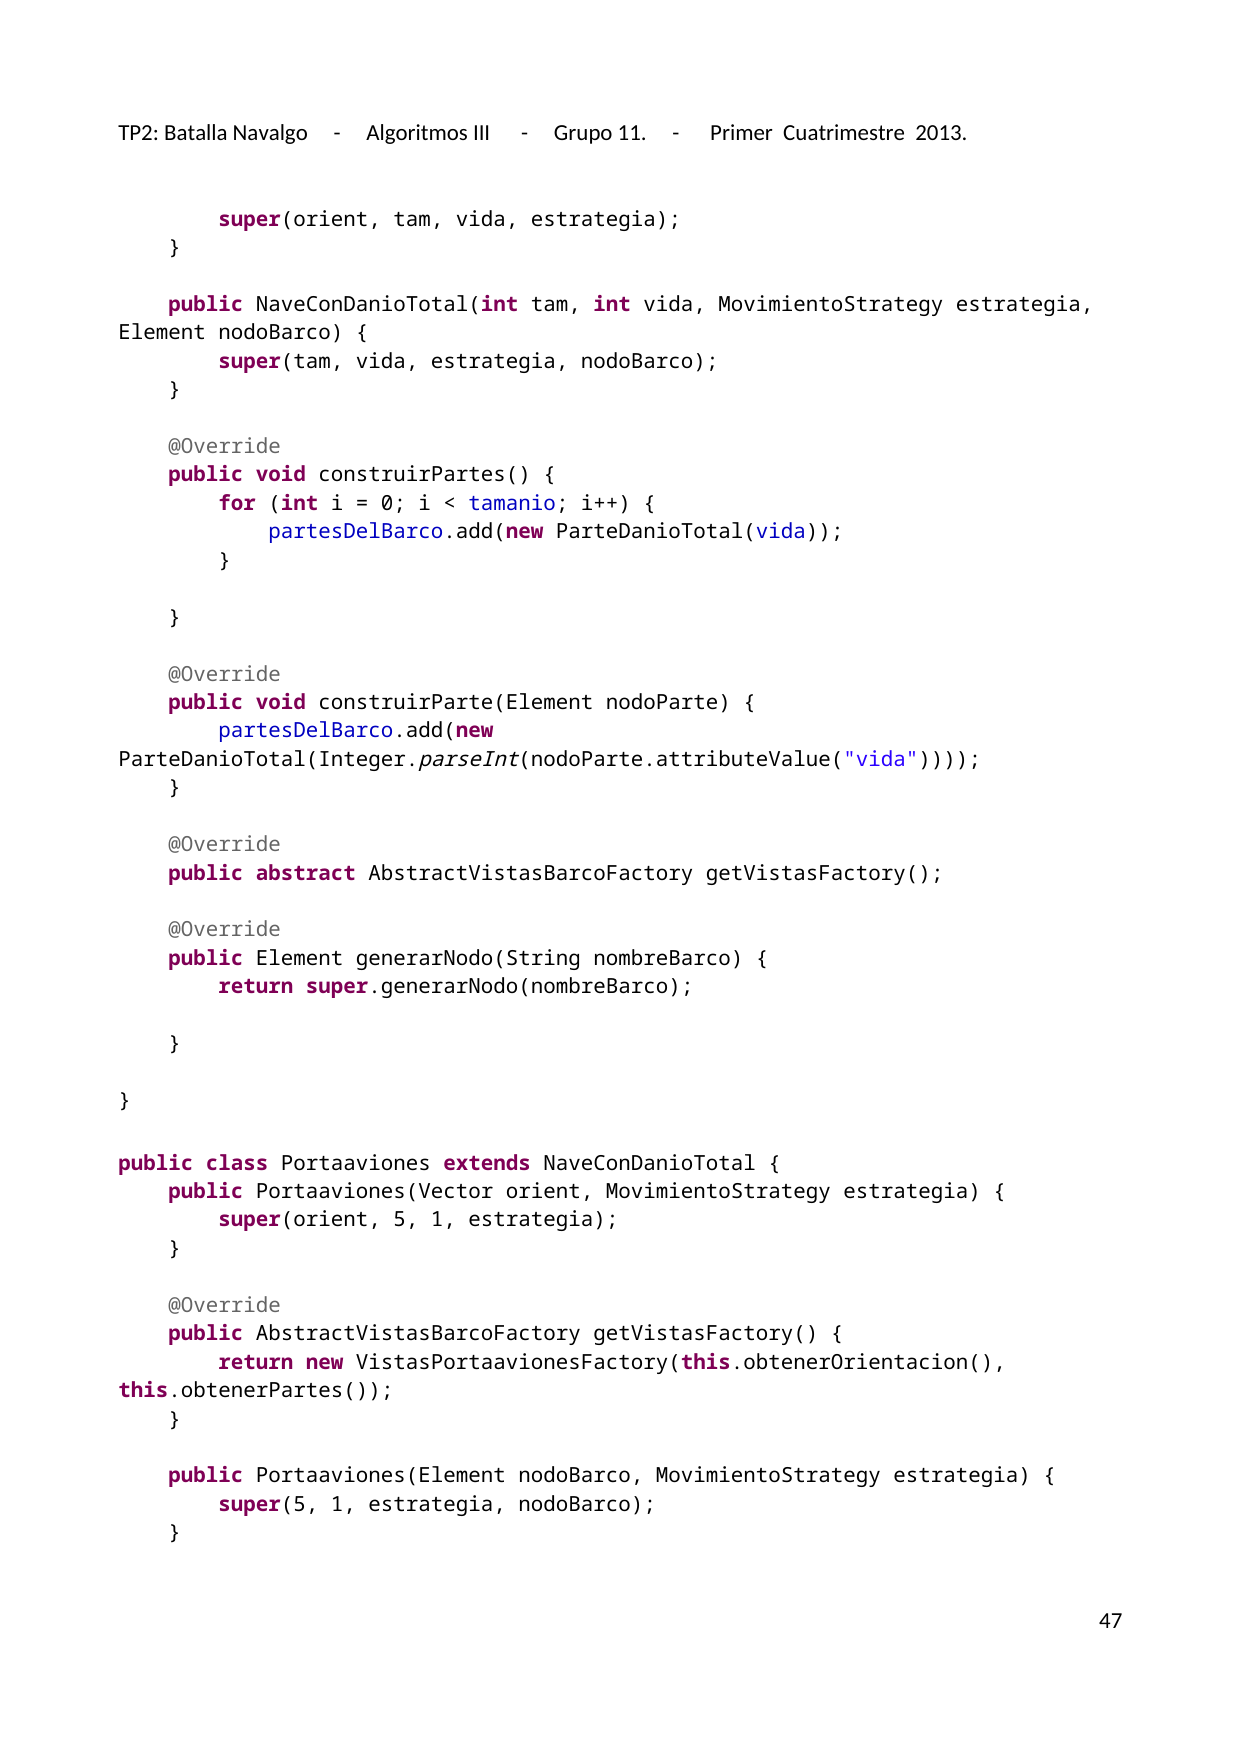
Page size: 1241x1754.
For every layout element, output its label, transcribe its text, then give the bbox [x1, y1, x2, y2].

text } [118, 545, 1122, 573]
text public abstract AbstractVistasBarcoFactory getVistasFactory(); [118, 858, 1122, 886]
text public void construirPartes() { [118, 459, 1122, 488]
text public Portaaviones(Element nodoBarco, MovimientoStrategy estrategia) { [118, 1461, 1122, 1489]
text } [118, 1233, 1122, 1261]
text public class Portaaviones extends NaveConDanioTotal { [118, 1148, 1122, 1176]
text super(orient, tam, vida, estrategia); [118, 204, 1122, 232]
text super(5, 1, estrategia, nodoBarco); [118, 1489, 1122, 1517]
text partesDelBarco.add(new ParteDanioTotal(Integer.parseInt(nodoParte.attributeValue("vida")))); [118, 716, 1122, 772]
text public Portaaviones(Vector orient, MovimientoStrategy estrategia) { [118, 1176, 1122, 1204]
text } [118, 1404, 1122, 1432]
text for (int i = 0; i < tamanio; i++) { [118, 488, 1122, 516]
text return new VistasPortaavionesFactory(this.obtenerOrientacion(), this.obtenerPartes()); [118, 1347, 1122, 1404]
text partesDelBarco.add(new ParteDanioTotal(vida)); [118, 516, 1122, 545]
text } [118, 232, 1122, 261]
text } [118, 1517, 1122, 1546]
text } [118, 602, 1122, 630]
text } [118, 374, 1122, 403]
text public void construirParte(Element nodoParte) { [118, 687, 1122, 716]
text super(tam, vida, estrategia, nodoBarco); [118, 346, 1122, 374]
text public AbstractVistasBarcoFactory getVistasFactory() { [118, 1318, 1122, 1347]
text } [118, 1085, 1122, 1114]
text } [118, 1028, 1122, 1057]
text @Override [118, 914, 1122, 943]
text public Element generarNodo(String nombreBarco) { [118, 943, 1122, 971]
text @Override [118, 431, 1122, 459]
text return super.generarNodo(nombreBarco); [118, 971, 1122, 1000]
text public NaveConDanioTotal(int tam, int vida, MovimientoStrategy estrategia, Element nodoBarco) { [118, 289, 1122, 346]
text super(orient, 5, 1, estrategia); [118, 1204, 1122, 1233]
text @Override [118, 1290, 1122, 1318]
text @Override [118, 829, 1122, 858]
text @Override [118, 659, 1122, 687]
text } [118, 772, 1122, 801]
